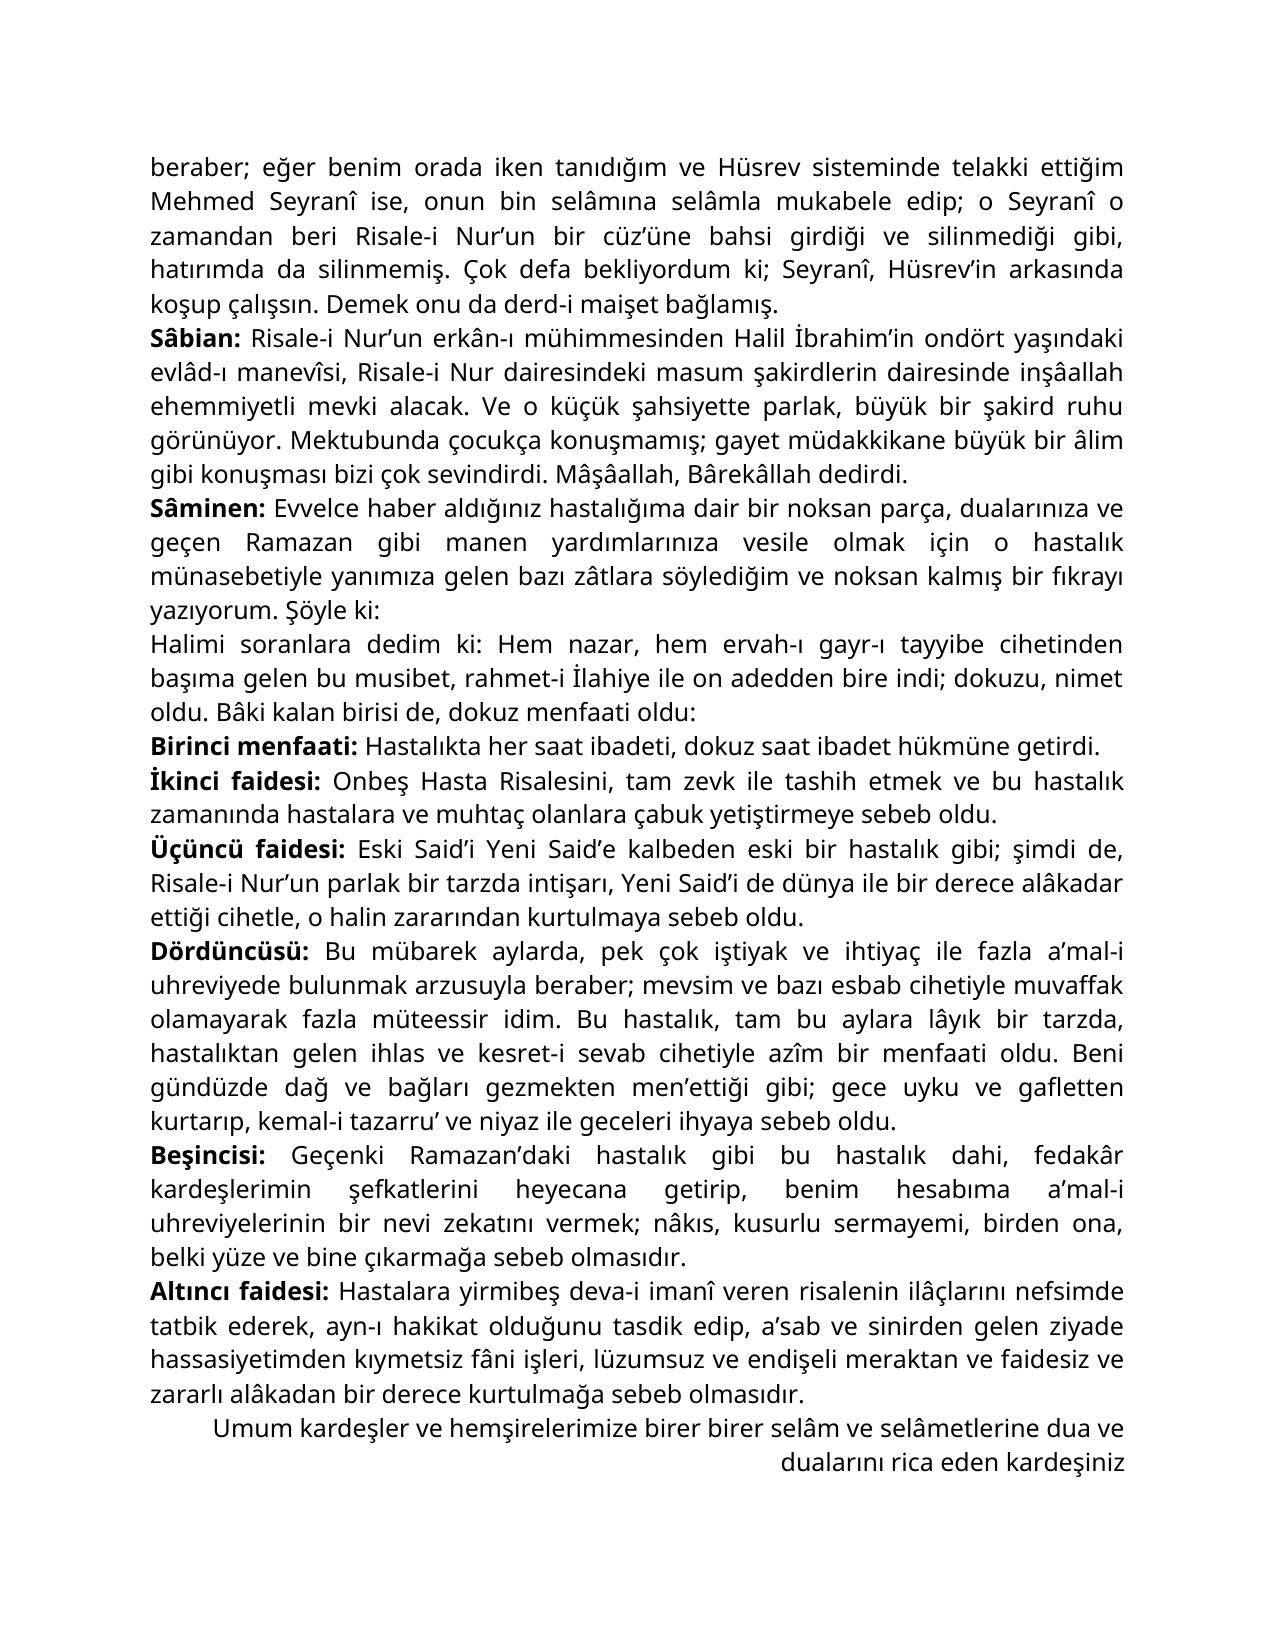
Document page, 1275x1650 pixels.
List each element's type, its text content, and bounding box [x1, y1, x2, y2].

text Birinci menfaati: Hastalıkta her saat ibadeti, dokuz saat ibadet hükmüne getirdi. [150, 729, 1125, 763]
text Sâminen: Evvelce haber aldığınız hastalığıma dair bir noksan parça, dualarınıza ve geçen Ramazan gibi manen yardımlarınıza vesile olmak için o hastalık münasebetiyle yanımıza gelen bazı zâtlara söylediğim ve noksan kalmış bir fıkrayı yazıyorum. Şöyle ki: [150, 491, 1125, 627]
text beraber; eğer benim orada iken tanıdığım ve Hüsrev sisteminde telakki ettiğim Mehmed Seyranî ise, onun bin selâmına selâmla mukabele edip; o Seyranî o zamandan beri Risale-i Nur’un bir cüz’üne bahsi girdiği ve silinmediği gibi, hatırımda da silinmemiş. Çok defa bekliyordum ki; Seyranî, Hüsrev’in arkasında koşup çalışsın. Demek onu da derd-i maişet bağlamış. [150, 150, 1125, 320]
text Halimi soranlara dedim ki: Hem nazar, hem ervah-ı gayr-ı tayyibe cihetinden başıma gelen bu musibet, rahmet-i İlahiye ile on adedden bire indi; dokuzu, nimet oldu. Bâki kalan birisi de, dokuz menfaati oldu: [150, 627, 1125, 729]
text Umum kardeşler ve hemşirelerimize birer birer selâm ve selâmetlerine dua ve dualarını rica eden kardeşiniz [150, 1410, 1125, 1478]
text Altıncı faidesi: Hastalara yirmibeş deva-i imanî veren risalenin ilâçlarını nefsimde tatbik ederek, ayn-ı hakikat olduğunu tasdik edip, a’sab ve sinirden gelen ziyade hassasiyetimden kıymetsiz fâni işleri, lüzumsuz ve endişeli meraktan ve faidesiz ve zararlı alâkadan bir derece kurtulmağa sebeb olmasıdır. [150, 1274, 1125, 1410]
text Sâbian: Risale-i Nur’un erkân-ı mühimmesinden Halil İbrahim’in ondört yaşındaki evlâd-ı manevîsi, Risale-i Nur dairesindeki masum şakirdlerin dairesinde inşâallah ehemmiyetli mevki alacak. Ve o küçük şahsiyette parlak, büyük bir şakird ruhu görünüyor. Mektubunda çocukça konuşmamış; gayet müdakkikane büyük bir âlim gibi konuşması bizi çok sevindirdi. Mâşâallah, Bârekâllah dedirdi. [150, 320, 1125, 491]
text Dördüncüsü: Bu mübarek aylarda, pek çok iştiyak ve ihtiyaç ile fazla a’mal-i uhreviyede bulunmak arzusuyla beraber; mevsim ve bazı esbab cihetiyle muvaffak olamayarak fazla müteessir idim. Bu hastalık, tam bu aylara lâyık bir tarzda, hastalıktan gelen ihlas ve kesret-i sevab cihetiyle azîm bir menfaati oldu. Beni gündüzde dağ ve bağları gezmekten men’ettiği gibi; gece uyku ve gafletten kurtarıp, kemal-i tazarru’ ve niyaz ile geceleri ihyaya sebeb oldu. [150, 933, 1125, 1138]
text İkinci faidesi: Onbeş Hasta Risalesini, tam zevk ile tashih etmek ve bu hastalık zamanında hastalara ve muhtaç olanlara çabuk yetiştirmeye sebeb oldu. [150, 763, 1125, 831]
text Üçüncü faidesi: Eski Said’i Yeni Said’e kalbeden eski bir hastalık gibi; şimdi de, Risale-i Nur’un parlak bir tarzda intişarı, Yeni Said’i de dünya ile bir derece alâkadar ettiği cihetle, o halin zararından kurtulmaya sebeb oldu. [150, 831, 1125, 933]
text Beşincisi: Geçenki Ramazan’daki hastalık gibi bu hastalık dahi, fedakâr kardeşlerimin şefkatlerini heyecana getirip, benim hesabıma a’mal-i uhreviyelerinin bir nevi zekatını vermek; nâkıs, kusurlu sermayemi, birden ona, belki yüze ve bine çıkarmağa sebeb olmasıdır. [150, 1138, 1125, 1274]
